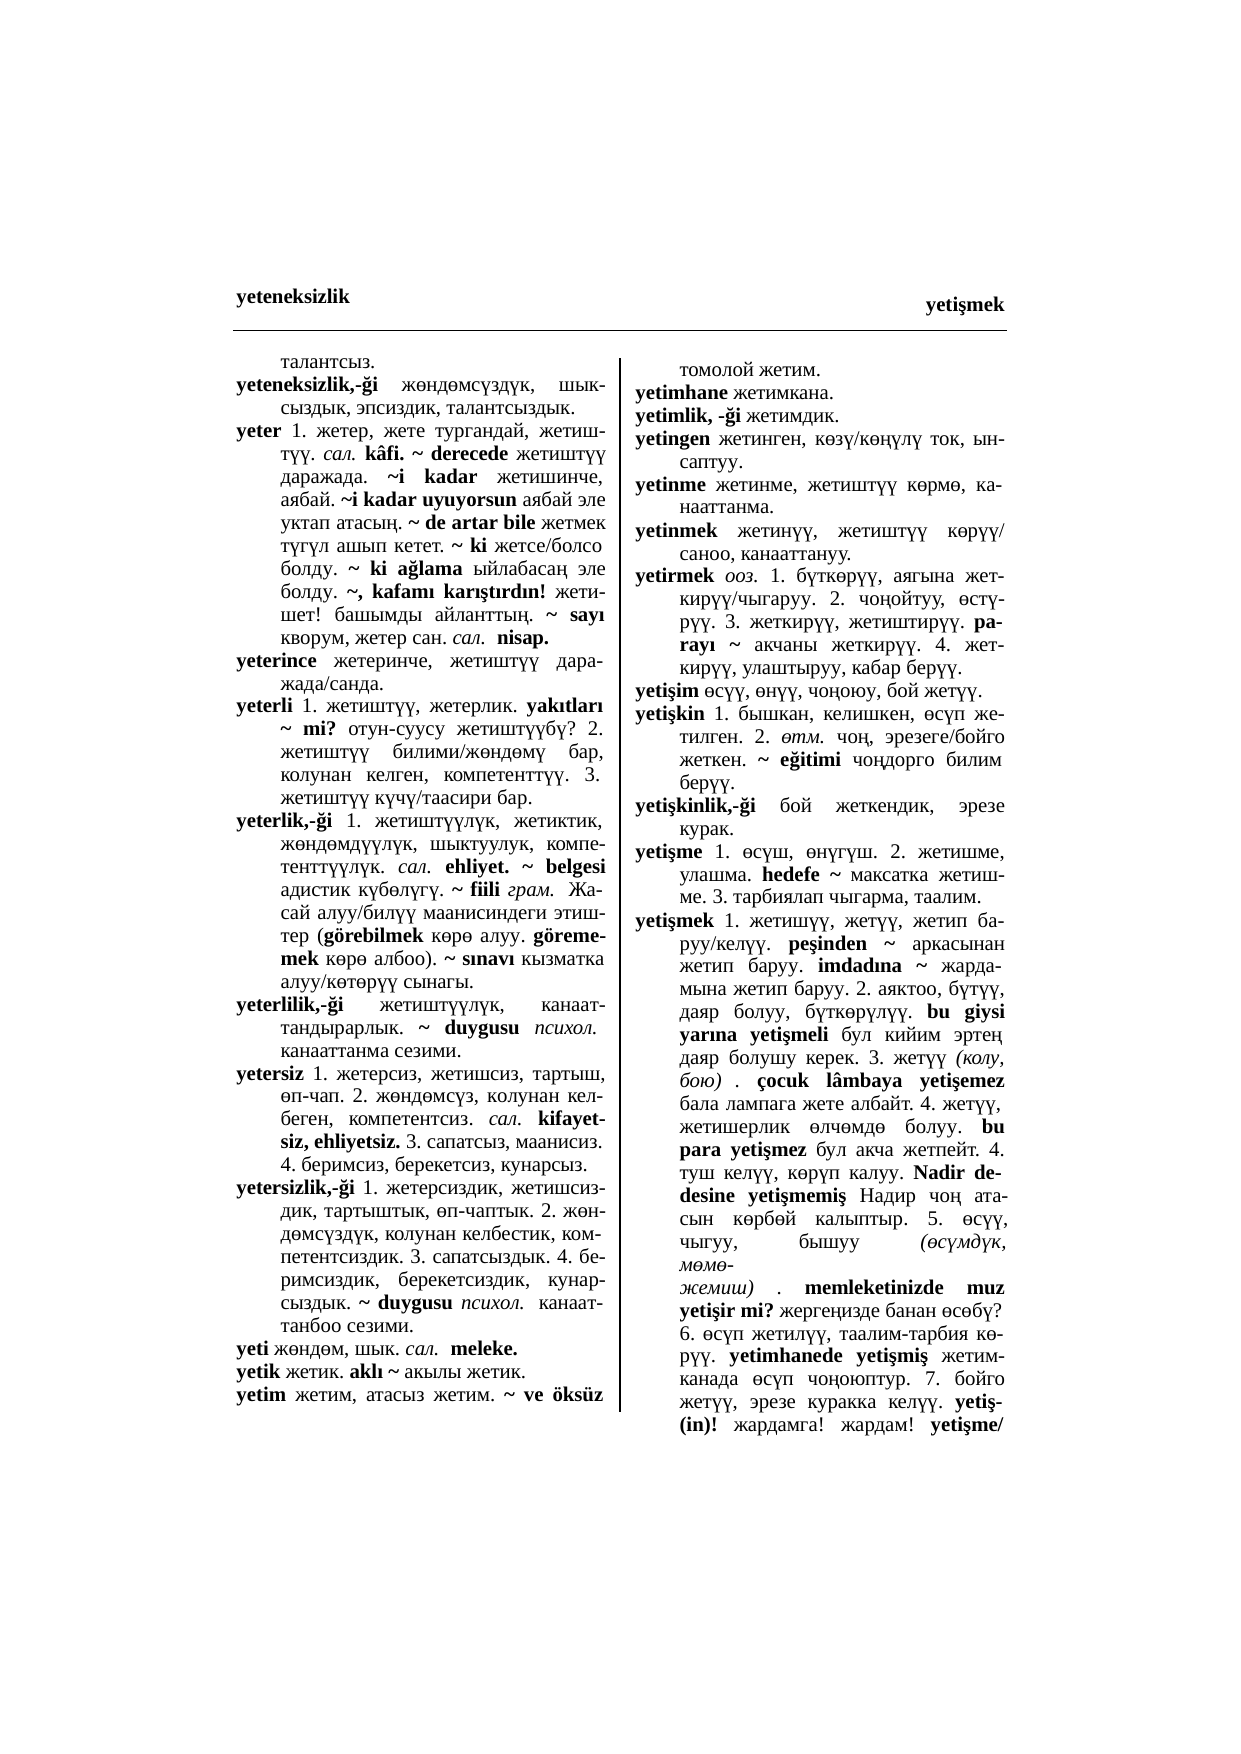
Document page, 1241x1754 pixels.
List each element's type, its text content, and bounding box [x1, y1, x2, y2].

text берүү. [679, 771, 736, 794]
text жетиштүү билими/жөндөмү бар, [280, 740, 606, 763]
text кворум, жетер сан. сал. nisap. yeterince жетеринче, жетиштүү дара- [236, 626, 606, 672]
text талантсыз. [280, 349, 376, 373]
text аябай. ~i kadar uyuyorsun аябай эле уктап атасың. ~ de artar bile жетмек түгүл ашып кетет. ~ ki жетсе/болсо [280, 488, 606, 557]
text беген, компетентсиз. сал. kifayet- siz, ehliyetsiz. 3. сапатсыз, маанисиз. [280, 1107, 606, 1153]
text yetişkinlik,-ği бой жеткендик, эрезе курак. [635, 794, 1005, 840]
text desine yetişmemiş Надир чоң ата- сын көрбөй калыптыр. 5. өсүү, чыгуу, бышуу (өсүмдүк, мөмө- [679, 1184, 1008, 1276]
text yeterlilik,-ği жетиштүүлүк, канаат- тандырарлык. ~ duygusu психол. [236, 993, 606, 1039]
text жетишерлик өлчөмдө болуу. bu para yetişmez бул акча жетпейт. 4. туш келүү, көрүп калуу. Nadir de- [679, 1115, 1005, 1184]
text yetersiz 1. жетерсиз, жетишсиз, тартыш, өп-чап. 2. жөндөмсүз, колунан кел- [236, 1062, 606, 1107]
text 4. беримсиз, берекетсиз, кунарсыз. [280, 1153, 591, 1176]
text канааттанма сезими. [280, 1039, 463, 1062]
text yetişme 1. өсүш, өнүгүш. 2. жетишме, улашма. hedefe ~ максатка жетиш- ме. 3. тарбиялап чыгарма, таалим. [635, 840, 1005, 908]
text 6. өсүп жетилүү, таалим-тарбия кө- [679, 1322, 1004, 1344]
text нааттанма. [679, 496, 776, 519]
text мына жетип баруу. 2. аяктоо, бүтүү, даяр болуу, бүткөрүлүү. bu giysi yarına yetişmeli бул кийим эртең [679, 977, 1005, 1046]
text yetersizlik,-ği 1. жетерсиздик, жетишсиз- дик, тартыштык, өп-чаптык. 2. жөн- дөмсүздүк, колунан келбестик, ком- [236, 1176, 606, 1245]
text yeter 1. жетер, жете тургандай, жетиш- түү. сал. kâfi. ~ derecede жетиштүү даражада. ~i kadar жетишинче, [236, 419, 606, 488]
text yeterli 1. жетиштүү, жетерлик. yakıtları [236, 694, 606, 717]
text танбоо сезими. [280, 1314, 414, 1337]
text yetişmek [926, 292, 1065, 316]
text даяр болушу керек. 3. жетүү (колу, бою) . çocuk lâmbaya yetişemez бала лампага жете албайт. 4. жетүү, [679, 1046, 1005, 1115]
text жетиштүү күчү/таасири бар. [280, 786, 533, 809]
text yeteneksizlik,-ği жөндөмсүздүк, шык- сыздык, эпсиздик, талантсыздык. [236, 373, 606, 419]
text ~ mi? отун-суусу жетиштүүбү? 2. [280, 717, 606, 740]
text сай алуу/билүү маанисиндеги этиш- тер (görebilmek көрө алуу. göreme- mek көрө албоо). ~ sınavı кызматка [280, 901, 606, 970]
text yeti жөндөм, шык. сал. meleke. yetik жетик. aklı ~ акылы жетик. [236, 1337, 527, 1383]
text петентсиздик. 3. сапатсыздык. 4. бе- римсиздик, берекетсиздик, кунар- сыздык. ~ duygusu психол. канаат- [280, 1245, 606, 1314]
text yetişkin 1. бышкан, келишкен, өсүп же- тилген. 2. өтм. чоң, эрезеге/бойго жеткен. ~ eğitimi чоңдорго билим [635, 702, 1004, 771]
text yetirmek ооз. 1. бүткөрүү, аягына жет- кирүү/чыгаруу. 2. чоңойтуу, өстү- рүү. 3. жеткирүү, жетиштирүү. pa- [635, 564, 1005, 633]
text колунан келген, компетенттүү. 3. [280, 763, 606, 786]
text yetişim өсүү, өнүү, чоңоюу, бой жетүү. [635, 679, 1041, 702]
text yeteneksizlik [236, 284, 351, 308]
text yetingen жетинген, көзү/көңүлү ток, ын- саптуу. [635, 427, 1005, 473]
text yeterlik,-ği 1. жетиштүүлүк, жетиктик, [236, 809, 606, 832]
text томолой жетим. yetimhane жетимкана. yetimlik, -ği жетимдик. [635, 358, 909, 427]
text болду. ~ ki ağlama ыйлабасаң эле болду. ~, kafamı karıştırdın! жети- шет! башымды айланттың. ~ sayı [280, 557, 606, 626]
text алуу/көтөрүү сынагы. [280, 970, 475, 993]
text yetişmek 1. жетишүү, жетүү, жетип ба- руу/келүү. peşinden ~ аркасынан жетип баруу. imdadına ~ жарда- [635, 909, 1004, 977]
text yetinmek жетинүү, жетиштүү көрүү/ саноо, канааттануу. [635, 519, 1005, 564]
text yetinme жетинме, жетиштүү көрмө, ка- [635, 473, 1065, 496]
text (in)! жардамга! жардам! yetişme/ [679, 1413, 1005, 1436]
text рүү. уetimhanede yetişmiş жетим- канада өсүп чоңоюптур. 7. бойго жетүү, эрезе куракка келүү. yetiş- [679, 1344, 1005, 1413]
text жемиш) . memleketinizde muz yetişir mi? жергеңизде банан өсөбү? [679, 1276, 1005, 1322]
text жада/санда. [280, 672, 385, 694]
text rayı ~ акчаны жеткирүү. 4. жет- кирүү, улаштыруу, кабар берүү. [679, 633, 1004, 679]
text жөндөмдүүлүк, шыктуулук, компе- тенттүүлүк. сал. ehliyet. ~ belgesi адистик күбөлүгү. ~ fiili грам. Жа- [280, 832, 606, 901]
text yetim жетим, атасыз жетим. ~ ve öksüz [236, 1383, 606, 1406]
